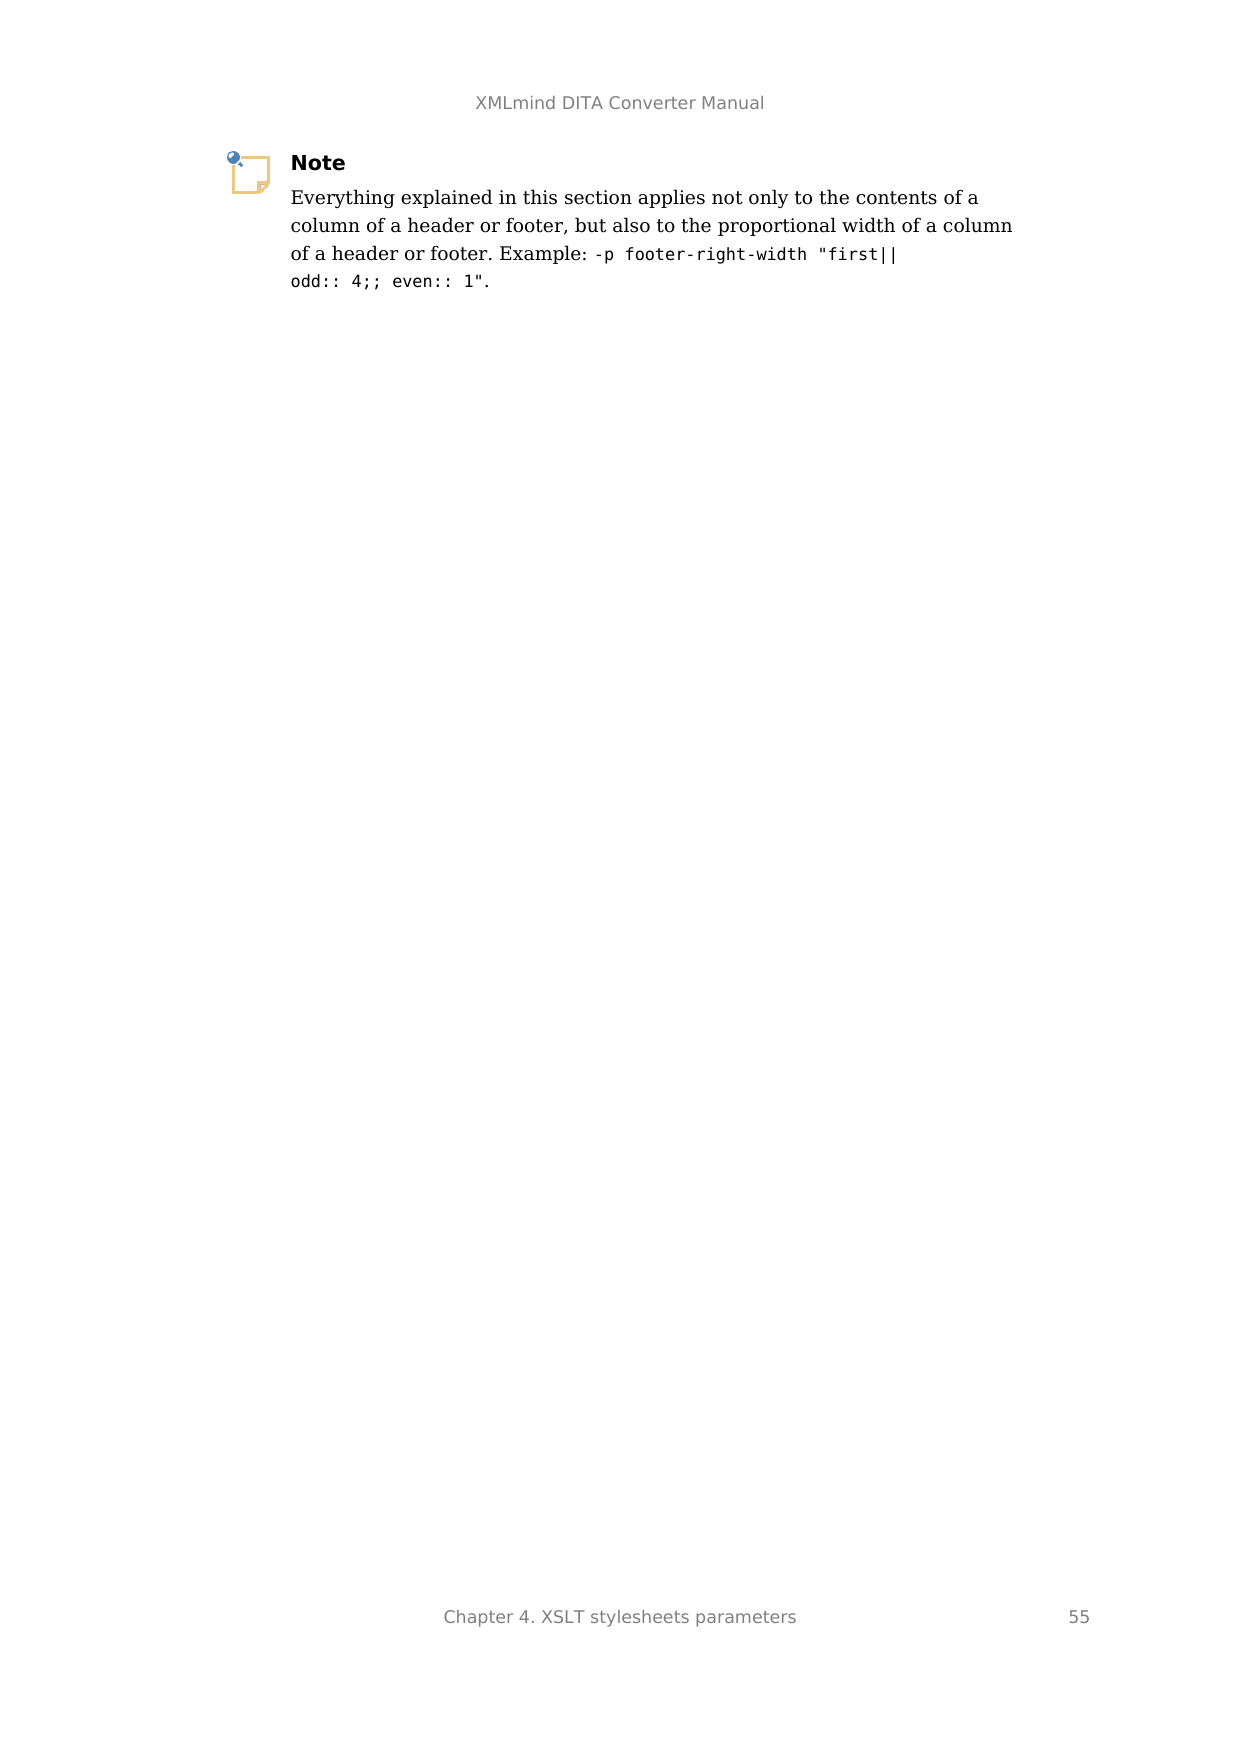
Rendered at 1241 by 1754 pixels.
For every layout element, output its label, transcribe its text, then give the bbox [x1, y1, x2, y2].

picture [225, 150, 275, 200]
table_header [225, 150, 290, 292]
table_header Note Everything explained in this section applies not only to the contents of a column of a header or footer, but also to the proportional width of a column of a header or footer. Example: -p footer-right-width "first||odd:: 4;; even:: 1". [290, 150, 1015, 292]
